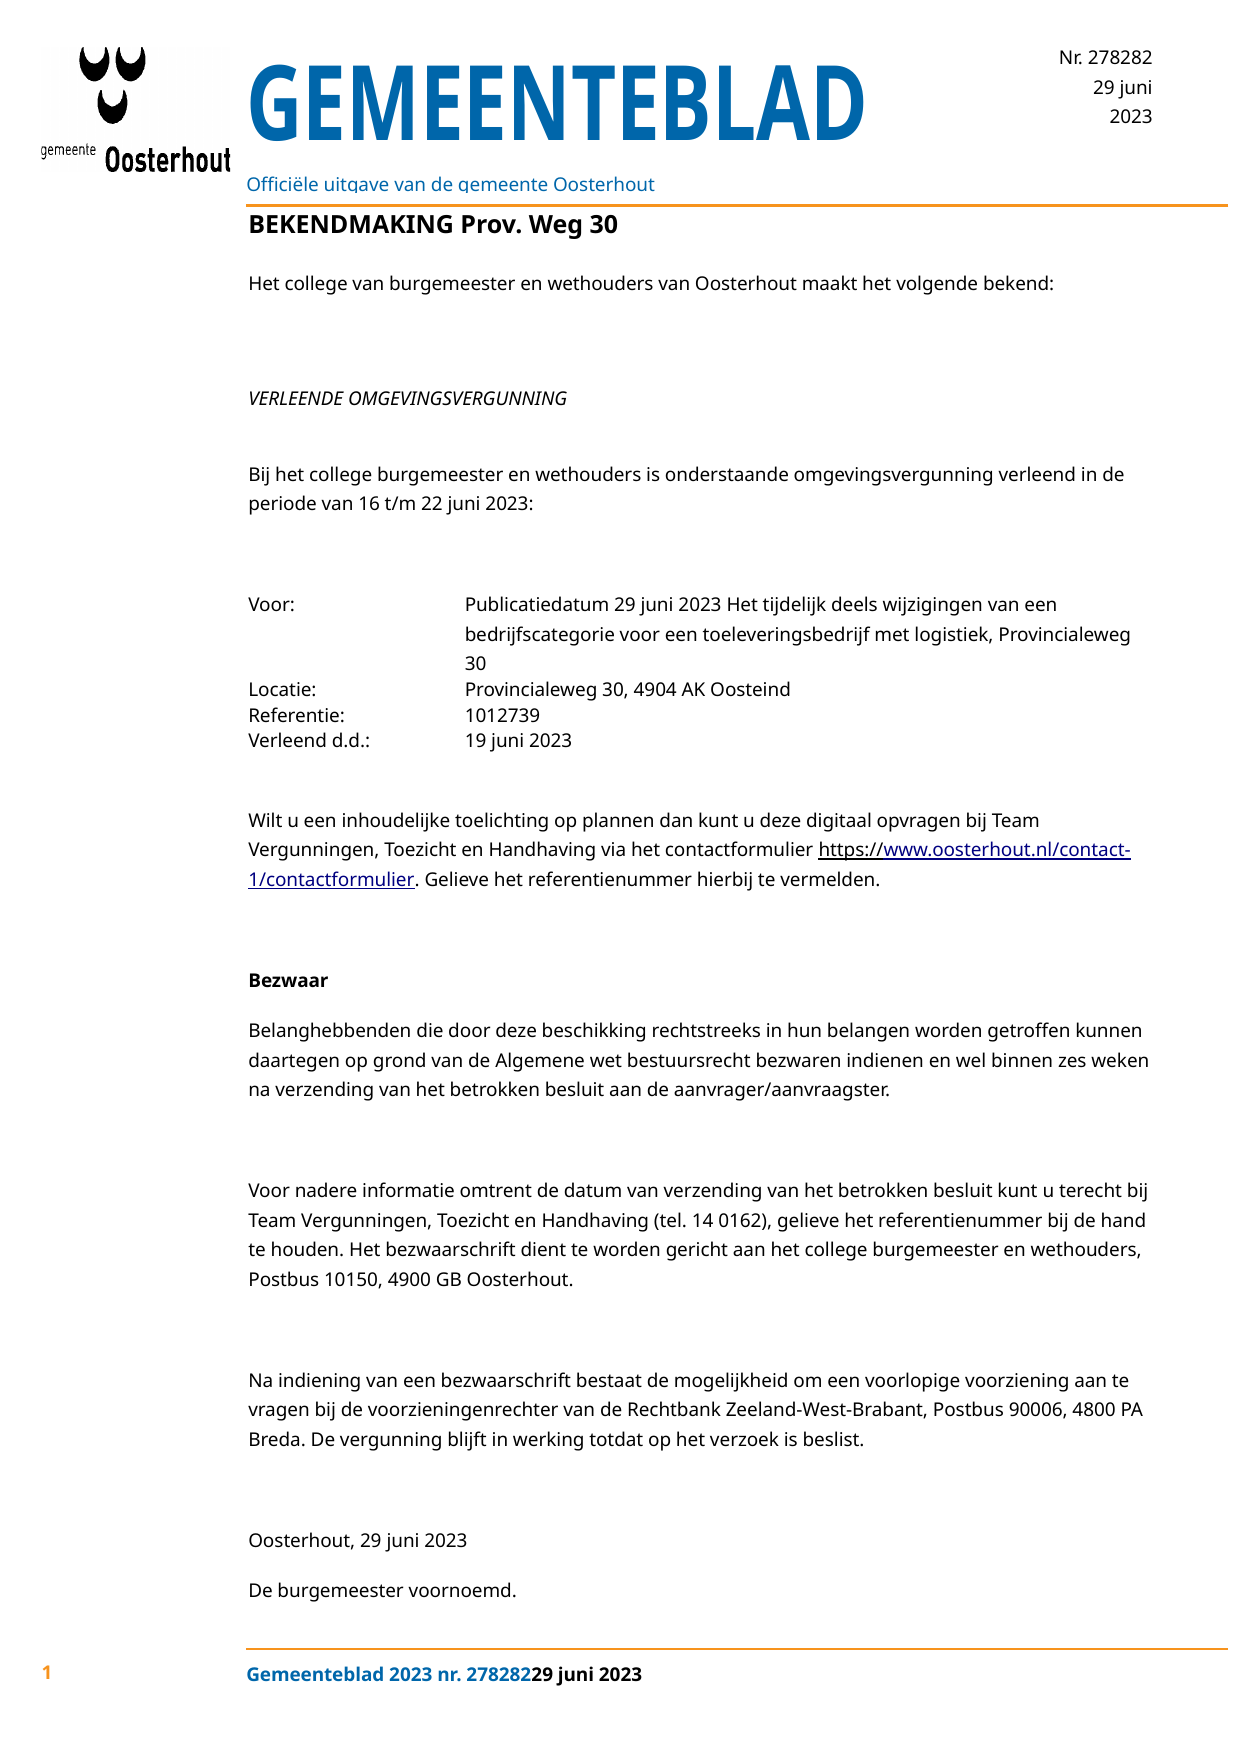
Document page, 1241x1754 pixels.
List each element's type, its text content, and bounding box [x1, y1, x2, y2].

text Het college van burgemeester en wethouders van Oosterhout maakt het volgende bekend: [248, 270, 1152, 296]
text Voor nadere informatie omtrent de datum van verzending van het betrokken besluit kunt u terecht bij Team Vergunningen, Toezicht en Handhaving (tel. 14 0162), gelieve het referentienummer bij de hand te houden. Het bezwaarschrift dient te worden gericht aan het college burgemeester en wethouders, Postbus 10150, 4900 GB Oosterhout. [248, 1177, 1152, 1292]
text Na indiening van een bezwaarschrift bestaat de mogelijkheid om een voorlopige voorziening aan te vragen bij de voorzieningenrechter van de Rechtbank Zeeland-West-Brabant, Postbus 90006, 4800 PA Breda. De vergunning blijft in werking totdat op het verzoek is beslist. [248, 1367, 1152, 1452]
text Bij het college burgemeester en wethouders is onderstaande omgevingsvergunning verleend in de periode van 16 t/m 22 juni 2023: [248, 461, 1152, 516]
table_cell Provincialeweg 30, 4904 AK Oosteind [465, 676, 1152, 702]
text VERLEENDE OMGEVINGSVERGUNNING [248, 385, 1152, 410]
table_cell Verleend d.d.: [248, 728, 464, 753]
table_cell Locatie: [248, 676, 464, 702]
table_cell 19 juni 2023 [465, 728, 1152, 753]
text De burgemeester voornoemd. [248, 1577, 1152, 1603]
table_cell Referentie: [248, 702, 464, 728]
table_header Voor: [248, 591, 464, 676]
table_cell 1012739 [465, 702, 1152, 728]
table_header Publicatiedatum 29 juni 2023 Het tijdelijk deels wijzigingen van een bedrijfscategorie voor een toeleveringsbedrijf met logistiek, Provincialeweg 30 [465, 591, 1152, 676]
text Bezwaar [248, 967, 1152, 993]
picture [41, 47, 231, 172]
text Oosterhout, 29 juni 2023 [248, 1527, 1152, 1553]
text BEKENDMAKING Prov. Weg 30 [248, 207, 1152, 241]
text Belanghebbenden die door deze beschikking rechtstreeks in hun belangen worden getroffen kunnen daartegen op grond van de Algemene wet bestuursrecht bezwaren indienen en wel binnen zes weken na verzending van het betrokken besluit aan de aanvrager/aanvraagster. [248, 1017, 1152, 1102]
text Wilt u een inhoudelijke toelichting op plannen dan kunt u deze digitaal opvragen bij Team Vergunningen, Toezicht en Handhaving via het contactformulier https://www.oosterhout.nl/contact-1/contactformulier. Gelieve het referentienummer hierbij te vermelden. [248, 807, 1152, 892]
